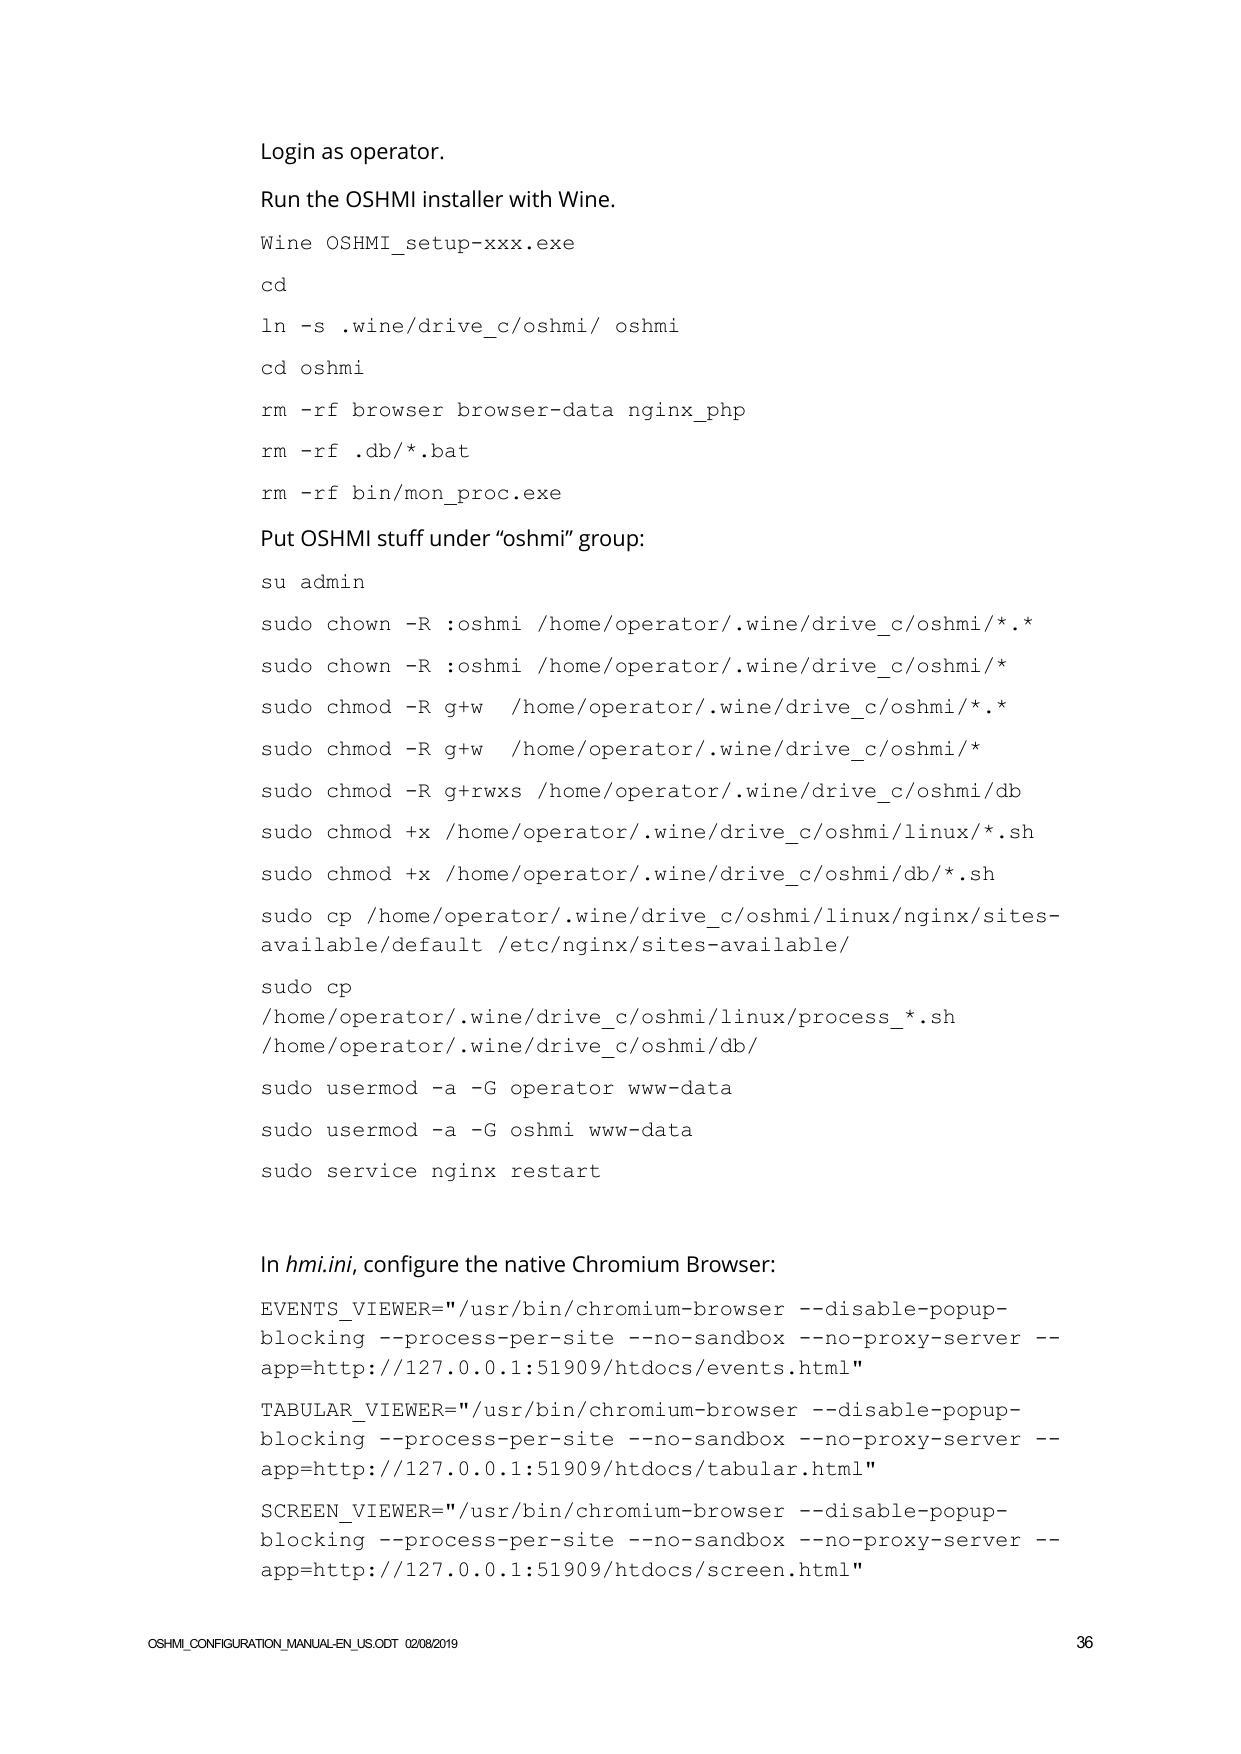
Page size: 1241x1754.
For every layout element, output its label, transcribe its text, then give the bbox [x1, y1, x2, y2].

text rm -rf bin/mon_proc.exe [260, 481, 1093, 506]
text sudo chmod -R g+w /home/operator/.wine/drive_c/oshmi/*.* [260, 696, 1093, 720]
text sudo cp /home/operator/.wine/drive_c/oshmi/linux/nginx/sites-available/default /etc/nginx/sites-available/ [260, 904, 1093, 958]
text Wine OSHMI_setup-xxx.exe [260, 231, 1093, 256]
text Login as operator. [260, 136, 1093, 166]
text rm -rf browser browser-data nginx_php [260, 398, 1093, 423]
text sudo chmod +x /home/operator/.wine/drive_c/oshmi/linux/*.sh [260, 821, 1093, 845]
text rm -rf .db/*.bat [260, 439, 1093, 464]
text su admin [260, 571, 1093, 595]
text TABULAR_VIEWER="/usr/bin/chromium-browser --disable-popup-blocking --process-per-site --no-sandbox --no-proxy-server --app=http://127.0.0.1:51909/htdocs/tabular.html" [260, 1398, 1093, 1482]
text Run the OSHMI installer with Wine. [260, 183, 1093, 213]
text In hmi.ini, configure the native Chromium Browser: [260, 1249, 1093, 1279]
text sudo usermod -a -G operator www-data [260, 1076, 1093, 1101]
text sudo usermod -a -G oshmi www-data [260, 1118, 1093, 1143]
text sudo cp /home/operator/.wine/drive_c/oshmi/linux/process_*.sh /home/operator/.wine/drive_c/oshmi/db/ [260, 975, 1093, 1059]
text cd oshmi [260, 356, 1093, 381]
text Put OSHMI stuff under “oshmi” group: [260, 523, 1093, 553]
text sudo chmod -R g+rwxs /home/operator/.wine/drive_c/oshmi/db [260, 779, 1093, 804]
text SCREEN_VIEWER="/usr/bin/chromium-browser --disable-popup-blocking --process-per-site --no-sandbox --no-proxy-server --app=http://127.0.0.1:51909/htdocs/screen.html" [260, 1499, 1093, 1583]
text sudo chown -R :oshmi /home/operator/.wine/drive_c/oshmi/* [260, 654, 1093, 679]
text sudo chmod +x /home/operator/.wine/drive_c/oshmi/db/*.sh [260, 862, 1093, 887]
text sudo chmod -R g+w /home/operator/.wine/drive_c/oshmi/* [260, 737, 1093, 762]
text cd [260, 273, 1093, 298]
text sudo chown -R :oshmi /home/operator/.wine/drive_c/oshmi/*.* [260, 612, 1093, 637]
text sudo service nginx restart [260, 1160, 1093, 1184]
text EVENTS_VIEWER="/usr/bin/chromium-browser --disable-popup-blocking --process-per-site --no-sandbox --no-proxy-server --app=http://127.0.0.1:51909/htdocs/events.html" [260, 1297, 1093, 1381]
text ln -s .wine/drive_c/oshmi/ oshmi [260, 314, 1093, 339]
